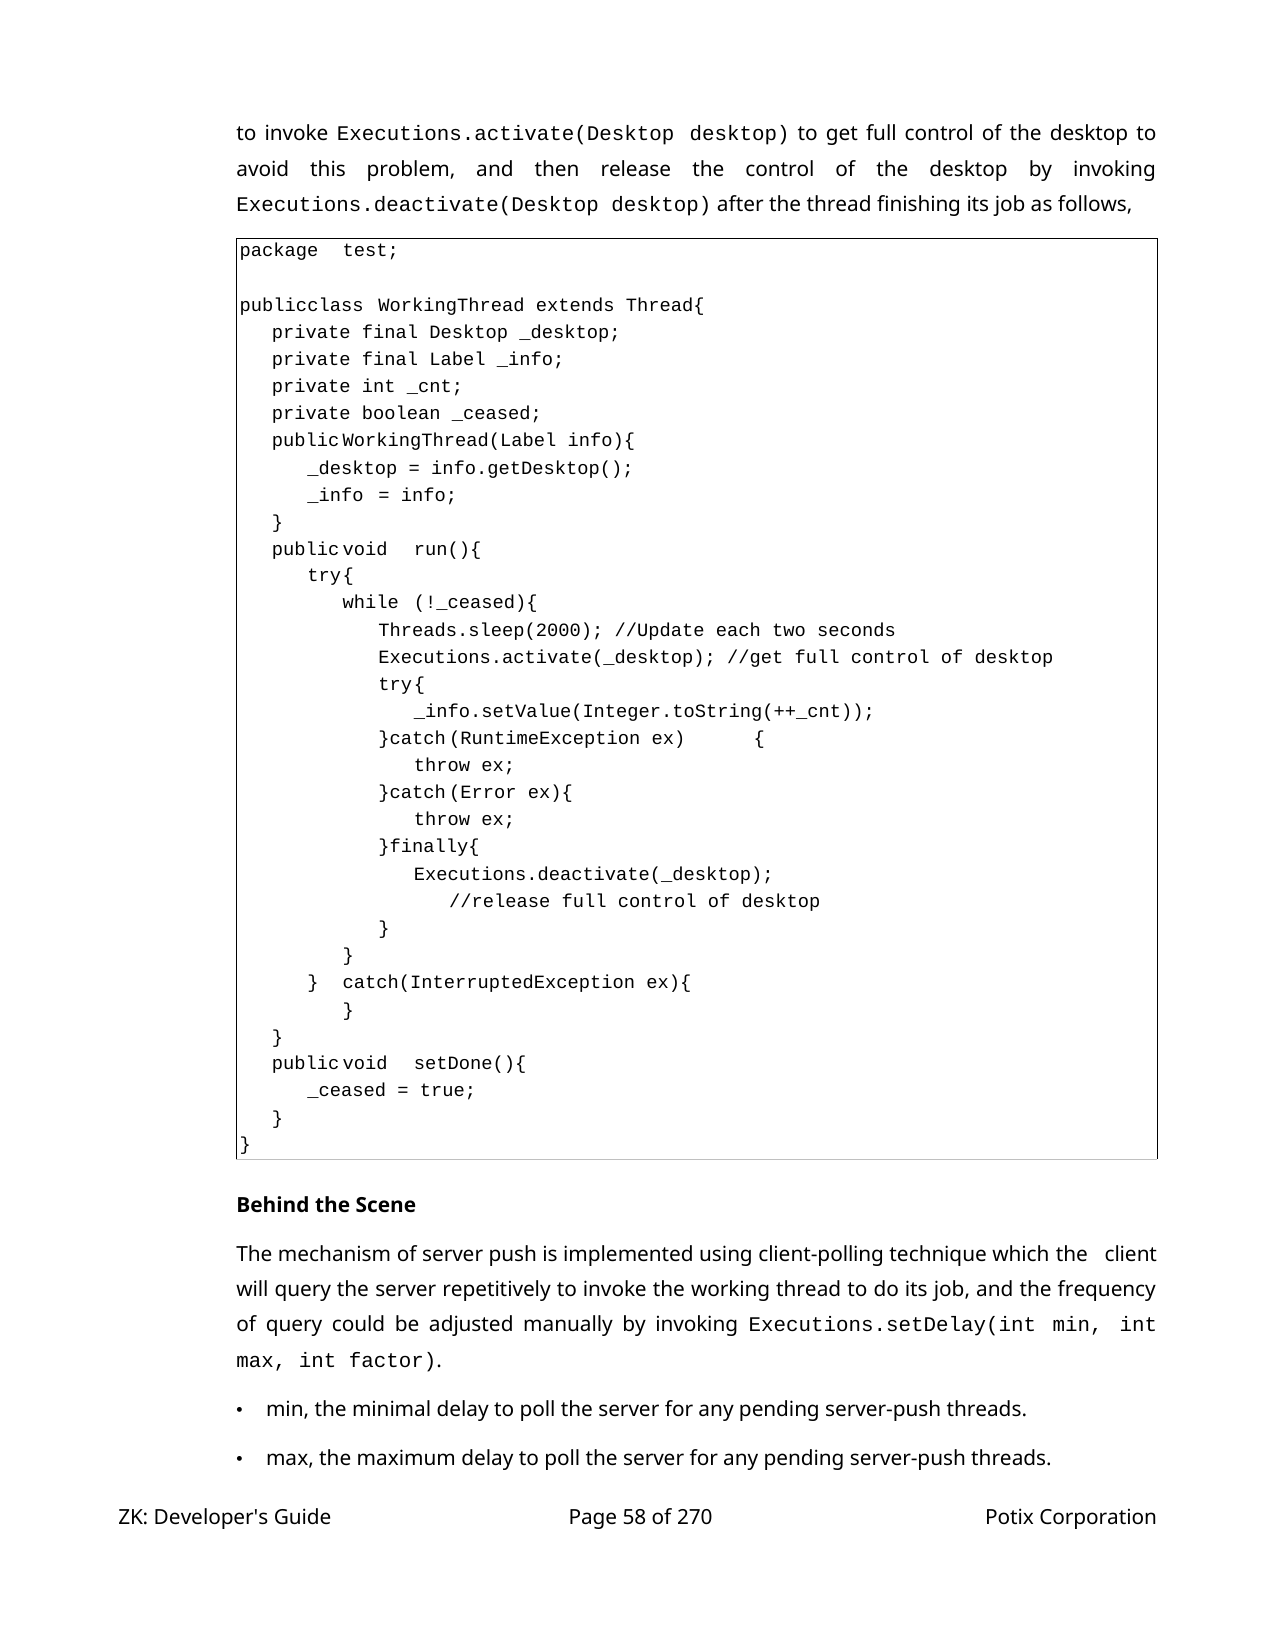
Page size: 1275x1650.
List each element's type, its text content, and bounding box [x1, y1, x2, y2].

text } public void setDone(){ [237, 1024, 1157, 1075]
text public class WorkingThread extends Thread{ [237, 292, 1157, 317]
text throw ex; [237, 807, 1157, 831]
text } [237, 943, 1157, 967]
text _desktop = info.getDesktop(); [237, 456, 1157, 480]
text try { [237, 672, 1157, 696]
text _info.setValue(Integer.toString(++_cnt)); [237, 699, 1157, 723]
text public WorkingThread(Label info){ [237, 428, 1157, 453]
list min, the minimal delay to poll the server for any pending server-push threads. [236, 1394, 1157, 1422]
text while (!_ceased){ [237, 590, 1157, 614]
text } } [237, 1106, 1157, 1159]
text Executions.activate(_desktop); //get full control of desktop [237, 644, 1157, 669]
text } [237, 997, 1157, 1022]
text to invoke Executions.activate(Desktop desktop) to get full control of the desktop to avoid this problem, and then release the control of the desktop by invoking Executions.deactivate(Desktop desktop) after the thread finishing its job as follows, [236, 118, 1157, 217]
text package test; [237, 239, 1157, 262]
text }finally{ [237, 834, 1157, 858]
text private boolean _ceased; [237, 401, 1157, 425]
text The mechanism of server push is implemented using client-polling technique which the client will query the server repetitively to invoke the working thread to do its job, and the frequency of query could be adjusted manually by invoking Executions.setDelay(int min, int max, int factor). [236, 1239, 1157, 1373]
text } catch(InterruptedException ex){ [237, 970, 1157, 994]
text } [237, 916, 1157, 940]
text //release full control of desktop [237, 889, 1157, 913]
text _ceased = true; [237, 1078, 1157, 1103]
text }catch (RuntimeException ex) { throw ex; [237, 726, 1157, 777]
text }catch (Error ex){ [237, 780, 1157, 804]
text Executions.deactivate(_desktop); [237, 861, 1157, 886]
subtitle Behind the Scene [236, 1190, 1157, 1218]
text private final Label _info; [237, 347, 1157, 371]
list max, the maximum delay to poll the server for any pending server-push threads. [236, 1443, 1157, 1471]
text _info = info; [237, 483, 1157, 507]
text private int _cnt; [237, 374, 1157, 398]
text Threads.sleep(2000); //Update each two seconds [237, 617, 1157, 642]
text } public void run(){ try { [237, 510, 1157, 587]
text private final Desktop _desktop; [237, 319, 1157, 344]
